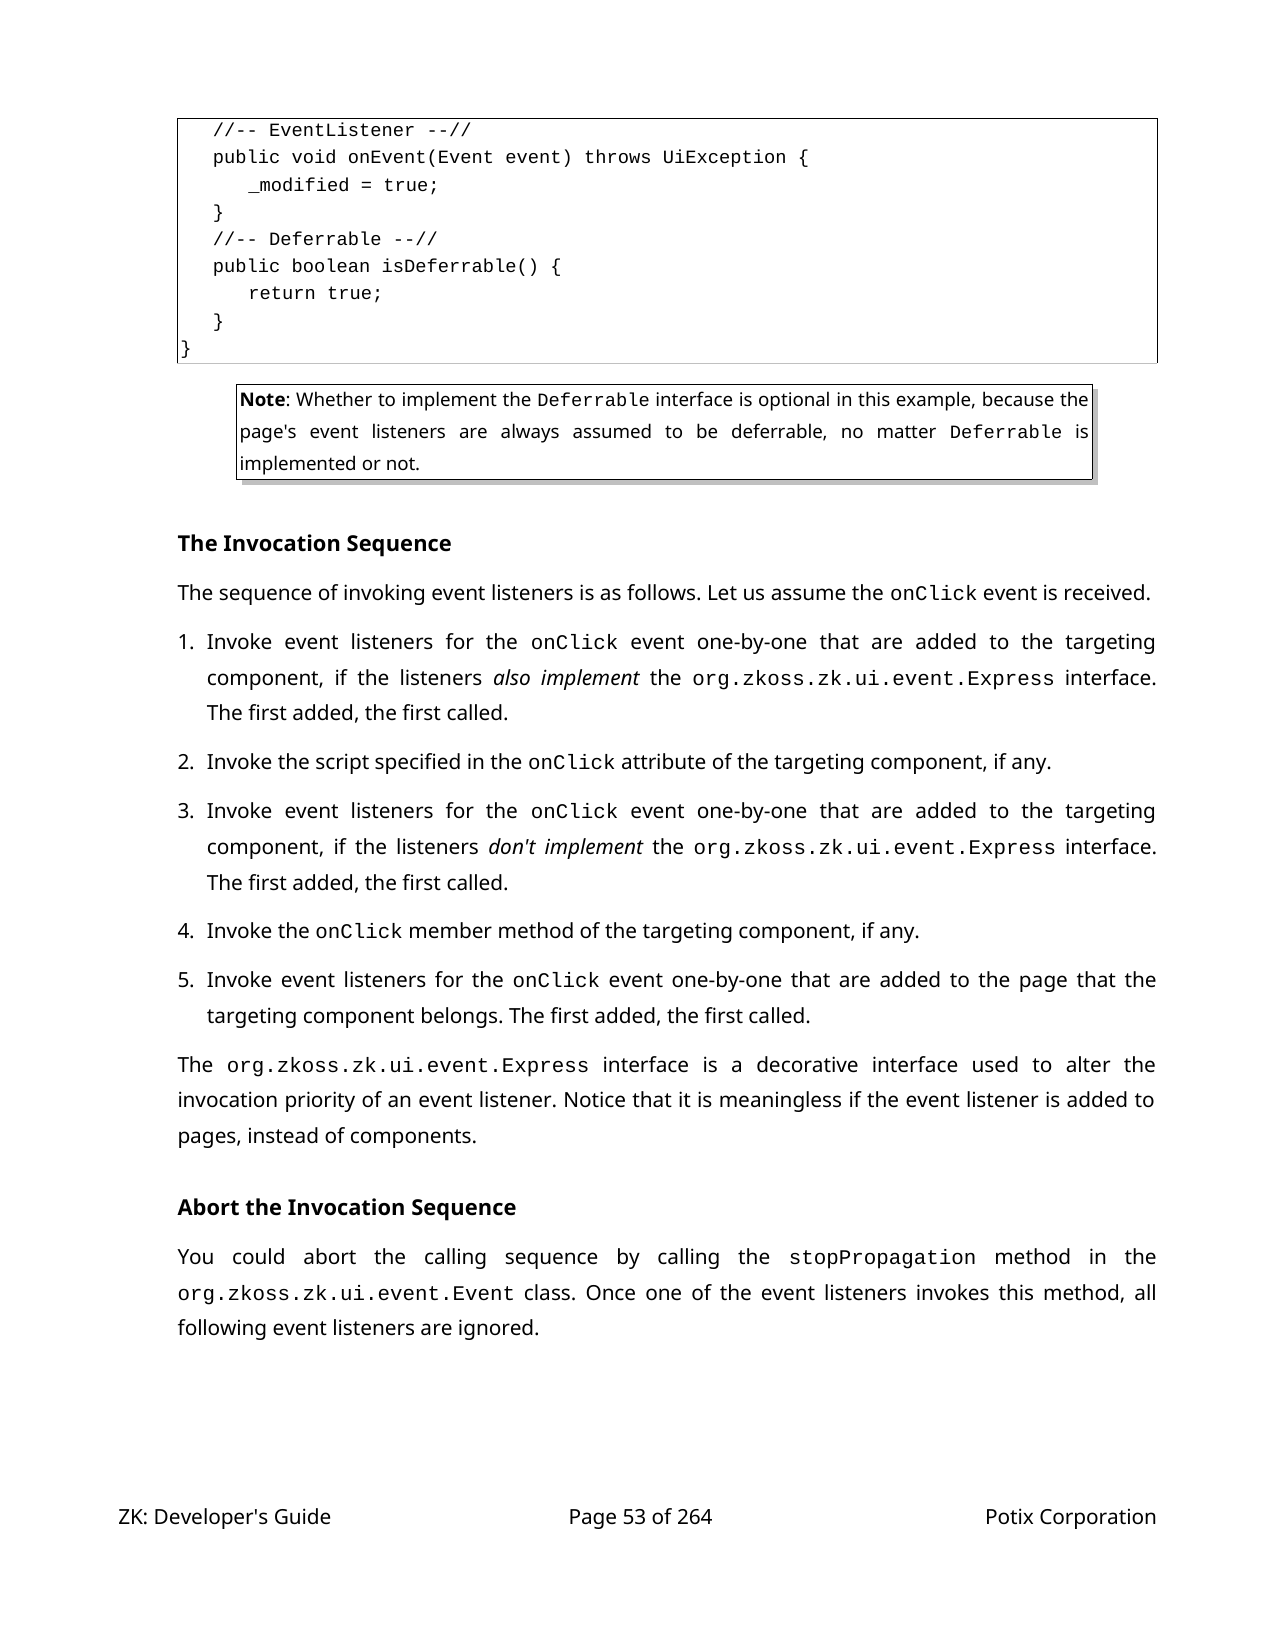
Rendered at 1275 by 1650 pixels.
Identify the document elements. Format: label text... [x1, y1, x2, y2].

text //-- Deferrable --// [178, 227, 1157, 251]
text } [178, 308, 1157, 333]
text //-- EventListener --// [178, 119, 1157, 142]
text _modified = true; [178, 172, 1157, 197]
list Invoke the script specified in the onClick attribute of the targeting component, if any. [177, 747, 1157, 776]
subtitle Abort the Invocation Sequence [177, 1191, 1157, 1221]
list Invoke the onClick member method of the targeting component, if any. [177, 916, 1157, 945]
text public boolean isDeferrable() { [178, 254, 1157, 278]
text You could abort the calling sequence by calling the stopPropagation method in the org.zkoss.zk.ui.event.Event class. Once one of the event listeners invokes this method, all following event listeners are ignored. [177, 1242, 1157, 1341]
text The sequence of invoking event listeners is as follows. Let us assume the onClick event is received. [177, 578, 1157, 607]
subtitle The Invocation Sequence [177, 528, 1157, 558]
list Invoke event listeners for the onClick event one-by-one that are added to the targeting component, if the listeners don't implement the org.zkoss.zk.ui.event.Express interface. The first added, the first called. [177, 797, 1157, 896]
text The org.zkoss.zk.ui.event.Express interface is a decorative interface used to alter the invocation priority of an event listener. Notice that it is meaningless if the event listener is added to pages, instead of components. [177, 1050, 1157, 1149]
text } [178, 336, 1157, 363]
list Invoke event listeners for the onClick event one-by-one that are added to the page that the targeting component belongs. The first added, the first called. [177, 966, 1157, 1029]
list Invoke event listeners for the onClick event one-by-one that are added to the targeting component, if the listeners also implement the org.zkoss.zk.ui.event.Express interface. The first added, the first called. [177, 627, 1157, 727]
text return true; [178, 281, 1157, 306]
text } [178, 200, 1157, 224]
text Note: Whether to implement the Deferrable interface is optional in this example, because the page's event listeners are always assumed to be deferrable, no matter Deferrable is implemented or not. [237, 385, 1092, 479]
text public void onEvent(Event event) throws UiException { [178, 145, 1157, 169]
